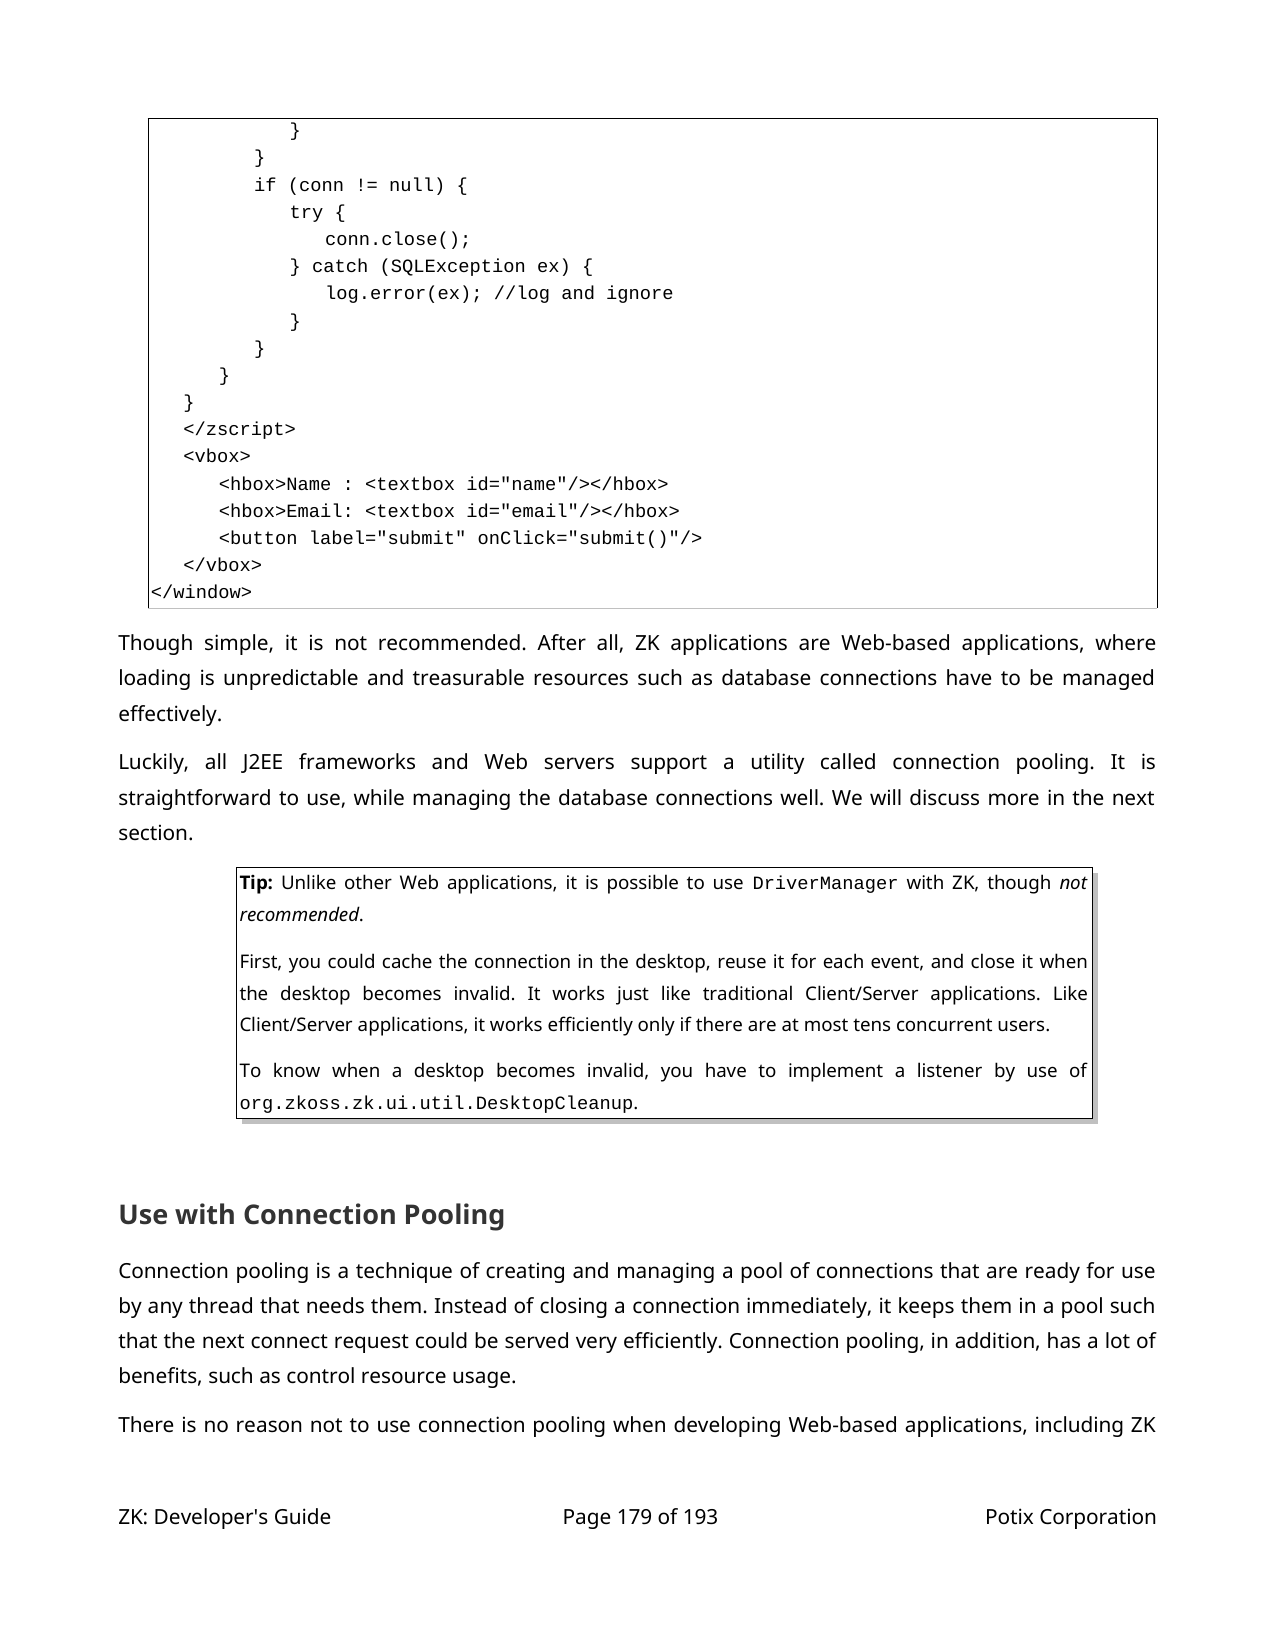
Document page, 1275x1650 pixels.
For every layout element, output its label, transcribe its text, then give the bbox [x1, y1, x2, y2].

text Though simple, it is not recommended. After all, ZK applications are Web-based applications, where loading is unpredictable and treasurable resources such as database connections have to be managed effectively. [118, 628, 1157, 727]
text Tip: Unlike other Web applications, it is possible to use DriverManager with ZK, though not recommended. [237, 868, 1092, 927]
text Luckily, all J2EE frameworks and Web servers support a utility called connection pooling. It is straightforward to use, while managing the database connections well. We will discuss more in the next section. [118, 747, 1157, 846]
text There is no reason not to use connection pooling when developing Web-based applications, including ZK [118, 1410, 1157, 1438]
text } [149, 336, 1157, 360]
text First, you could cache the connection in the desktop, reuse it for each event, and close it when the desktop becomes invalid. It works just like traditional Client/Server applications. Like Client/Server applications, it works efficiently only if there are at most tens concurrent users. [237, 945, 1092, 1037]
text To know when a desktop becomes invalid, you have to implement a listener by use of org.zkoss.zk.ui.util.DesktopCleanup. [237, 1055, 1092, 1118]
text <hbox>Name : <textbox id="name"/></hbox> [149, 472, 1157, 496]
text </window> [149, 580, 1157, 608]
text </vbox> [149, 553, 1157, 577]
text <button label="submit" onClick="submit()"/> [149, 526, 1157, 550]
text } [149, 145, 1157, 169]
text log.error(ex); //log and ignore [149, 281, 1157, 306]
text } [149, 390, 1157, 414]
text } catch (SQLException ex) { [149, 254, 1157, 278]
subtitle Use with Connection Pooling [118, 1195, 1157, 1232]
text if (conn != null) { [149, 172, 1157, 197]
text Connection pooling is a technique of creating and managing a pool of connections that are ready for use by any thread that needs them. Instead of closing a connection immediately, it keeps them in a pool such that the next connect request could be served very efficiently. Connection pooling, in addition, has a lot of benefits, such as control resource usage. [118, 1256, 1157, 1389]
text } [149, 363, 1157, 387]
text <hbox>Email: <textbox id="email"/></hbox> [149, 499, 1157, 523]
text } [149, 119, 1157, 142]
text } [149, 308, 1157, 333]
text <vbox> [149, 444, 1157, 469]
text try { [149, 200, 1157, 224]
text conn.close(); [149, 227, 1157, 251]
text </zscript> [149, 417, 1157, 441]
